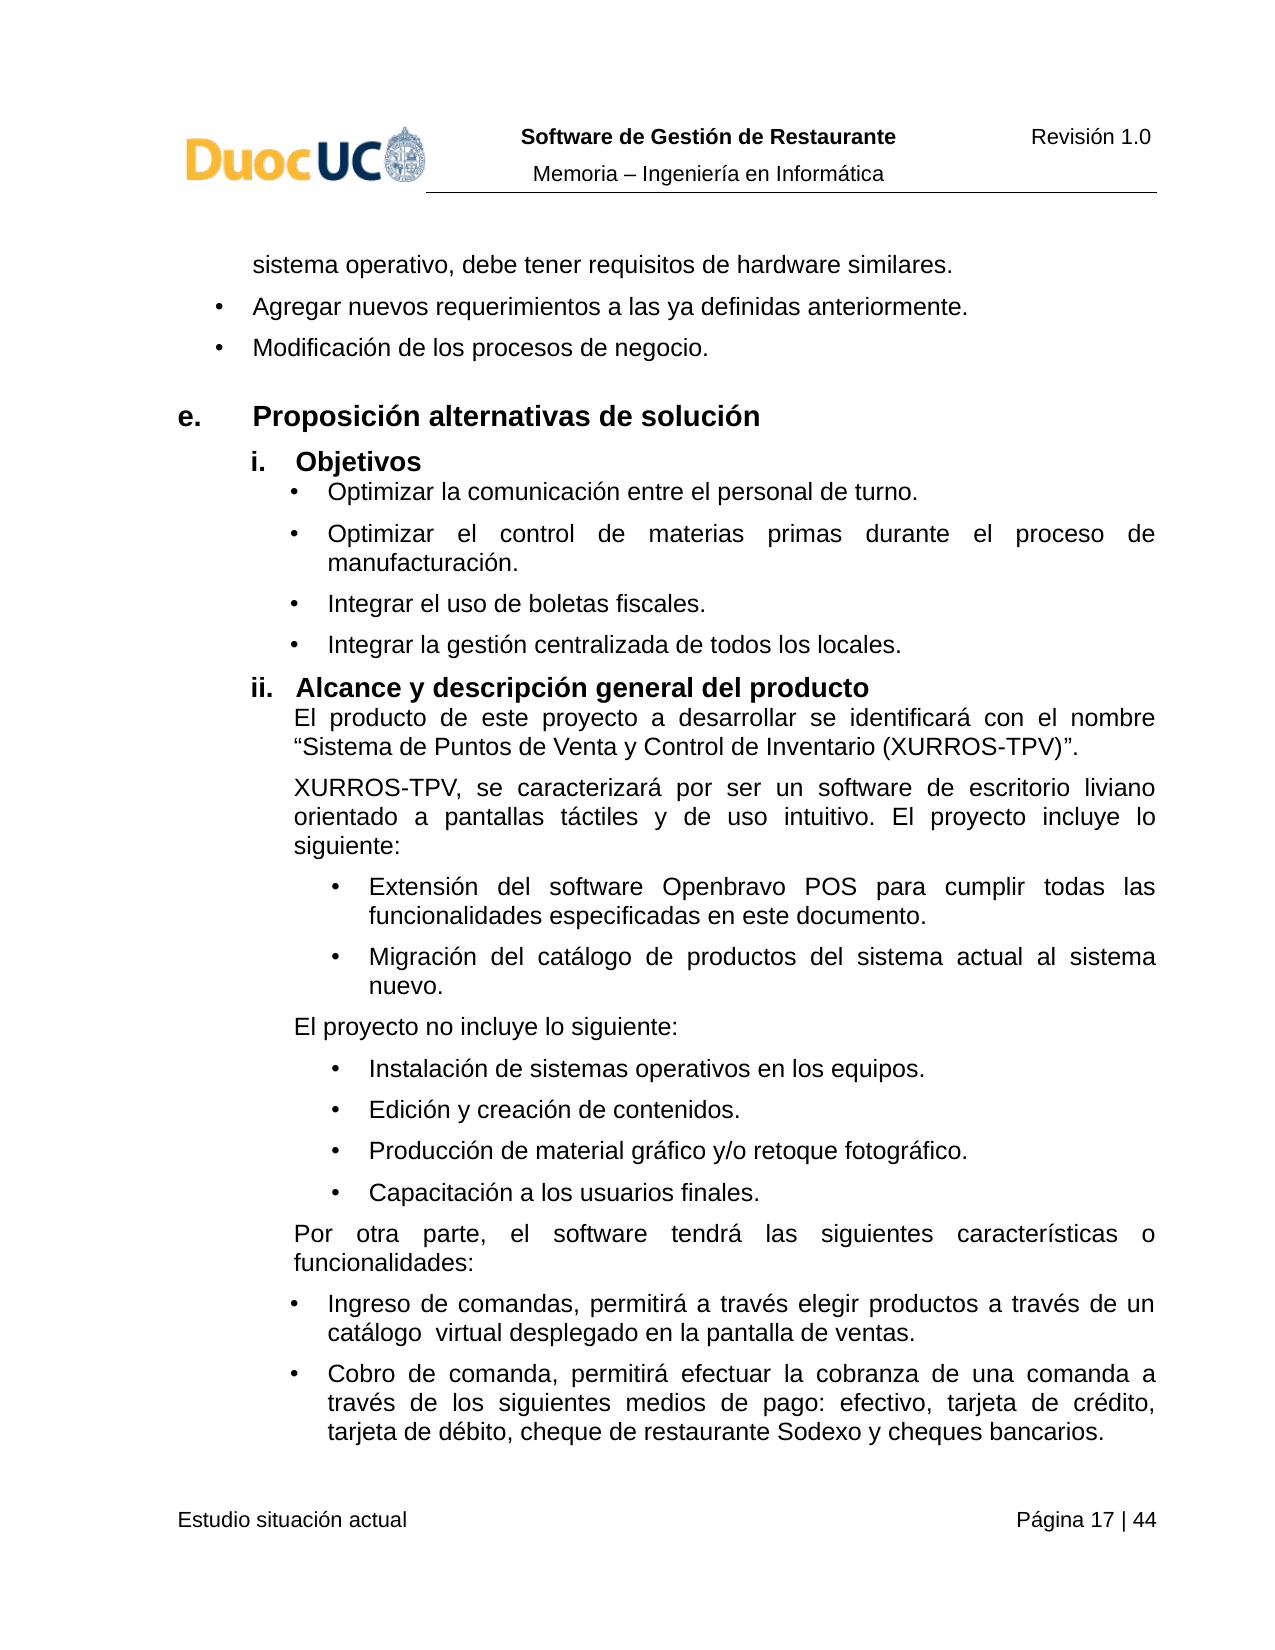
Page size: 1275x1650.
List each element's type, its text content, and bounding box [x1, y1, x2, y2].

picture [182, 123, 426, 187]
list Integrar el uso de boletas fiscales. [290, 589, 1157, 618]
text El producto de este proyecto a desarrollar se identificará con el nombre “Sistema de Puntos de Venta y Control de Inventario (XURROS-TPV)”. [294, 703, 1157, 761]
list Integrar la gestión centralizada de todos los locales. [290, 630, 1157, 659]
list Ingreso de comandas, permitirá a través elegir productos a través de un catálogo virtual desplegado en la pantalla de ventas. [290, 1289, 1157, 1347]
list Optimizar el control de materias primas durante el proceso de manufacturación. [290, 519, 1157, 576]
list Optimizar la comunicación entre el personal de turno. [290, 477, 1157, 506]
list Capacitación a los usuarios finales. [331, 1178, 1157, 1207]
subtitle Objetivos [250, 446, 1157, 477]
text El proyecto no incluye lo siguiente: [294, 1012, 1157, 1041]
list Migración del catálogo de productos del sistema actual al sistema nuevo. [331, 942, 1157, 1000]
text Por otra parte, el software tendrá las siguientes características o funcionalidades: [294, 1219, 1157, 1277]
subtitle Proposición alternativas de solución [177, 399, 1157, 433]
text XURROS-TPV, se caracterizará por ser un software de escritorio liviano orientado a pantallas táctiles y de uso intuitivo. El proyecto incluye lo siguiente: [294, 773, 1157, 860]
list Modificación de los procesos de negocio. [215, 333, 1157, 362]
list Instalación de sistemas operativos en los equipos. [331, 1054, 1157, 1082]
list Cobro de comanda, permitirá efectuar la cobranza de una comanda a través de los siguientes medios de pago: efectivo, tarjeta de crédito, tarjeta de débito, cheque de restaurante Sodexo y cheques bancarios. [290, 1359, 1157, 1446]
list sistema operativo, debe tener requisitos de hardware similares. [215, 251, 1157, 279]
list Edición y creación de contenidos. [331, 1095, 1157, 1124]
list Extensión del software Openbravo POS para cumplir todas las funcionalidades especificadas en este documento. [331, 872, 1157, 930]
subtitle Alcance y descripción general del producto [250, 672, 1157, 703]
list Agregar nuevos requerimientos a las ya definidas anteriormente. [215, 292, 1157, 321]
list Producción de material gráfico y/o retoque fotográfico. [331, 1136, 1157, 1165]
